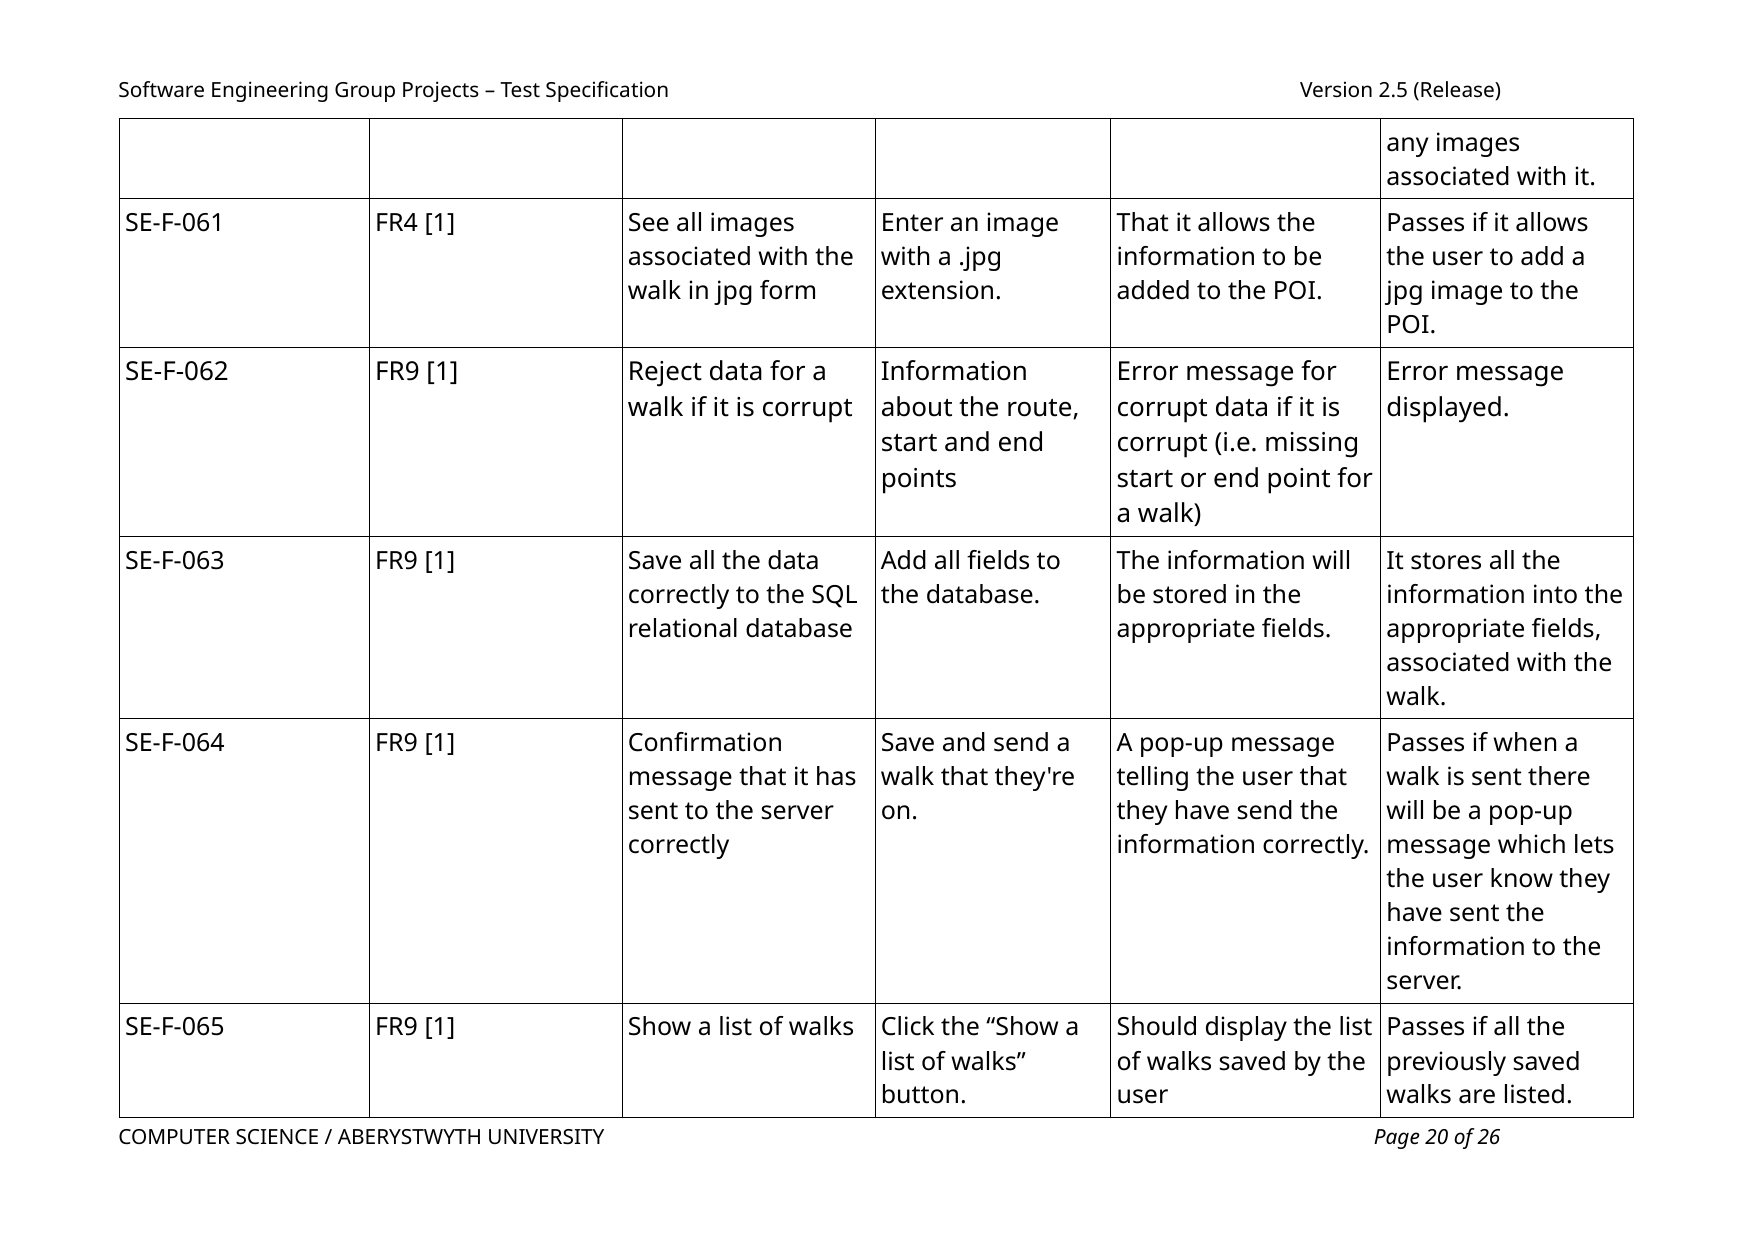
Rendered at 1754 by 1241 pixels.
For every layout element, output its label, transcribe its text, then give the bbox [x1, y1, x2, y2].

table_cell The information will be stored in the appropriate fields. [1111, 537, 1380, 718]
table_cell Passes if all the previously saved walks are listed. [1381, 1004, 1633, 1117]
table_cell [876, 119, 1110, 198]
table_cell A pop-up message telling the user that they have send the information correctly. [1111, 719, 1380, 1003]
table_cell SE-F-062 [120, 348, 369, 536]
table_cell FR9 [1] [370, 1004, 622, 1117]
table_cell FR9 [1] [370, 348, 622, 536]
table_cell Error message displayed. [1381, 348, 1633, 536]
table_cell SE-F-064 [120, 719, 369, 1003]
table_cell Enter an image with a .jpg extension. [876, 199, 1110, 346]
table_cell Add all fields to the database. [876, 537, 1110, 718]
table_cell Information about the route, start and end points [876, 348, 1110, 536]
table_cell SE-F-063 [120, 537, 369, 718]
table_cell any images associated with it. [1381, 119, 1633, 198]
table_cell Reject data for a walk if it is corrupt [623, 348, 875, 536]
table_cell That it allows the information to be added to the POI. [1111, 199, 1380, 346]
table_cell Passes if when a walk is sent there will be a pop-up message which lets the user know they have sent the information to the server. [1381, 719, 1633, 1003]
table_cell See all images associated with the walk in jpg form [623, 199, 875, 346]
table_cell Save all the data correctly to the SQL relational database [623, 537, 875, 718]
table_cell SE-F-061 [120, 199, 369, 346]
table_cell Click the “Show a list of walks” button. [876, 1004, 1110, 1117]
table_cell Error message for corrupt data if it is corrupt (i.e. missing start or end point for a walk) [1111, 348, 1380, 536]
table_cell Show a list of walks [623, 1004, 875, 1117]
table_cell FR4 [1] [370, 199, 622, 346]
table_cell [370, 119, 622, 198]
table_cell Passes if it allows the user to add a jpg image to the POI. [1381, 199, 1633, 346]
table_cell FR9 [1] [370, 719, 622, 1003]
table_cell Save and send a walk that they're on. [876, 719, 1110, 1003]
table_cell [1111, 119, 1380, 198]
table_cell SE-F-065 [120, 1004, 369, 1117]
table_cell FR9 [1] [370, 537, 622, 718]
table_cell Should display the list of walks saved by the user [1111, 1004, 1380, 1117]
table_cell It stores all the information into the appropriate fields, associated with the walk. [1381, 537, 1633, 718]
table_cell [623, 119, 875, 198]
table_cell [120, 119, 369, 198]
table_cell Confirmation message that it has sent to the server correctly [623, 719, 875, 1003]
